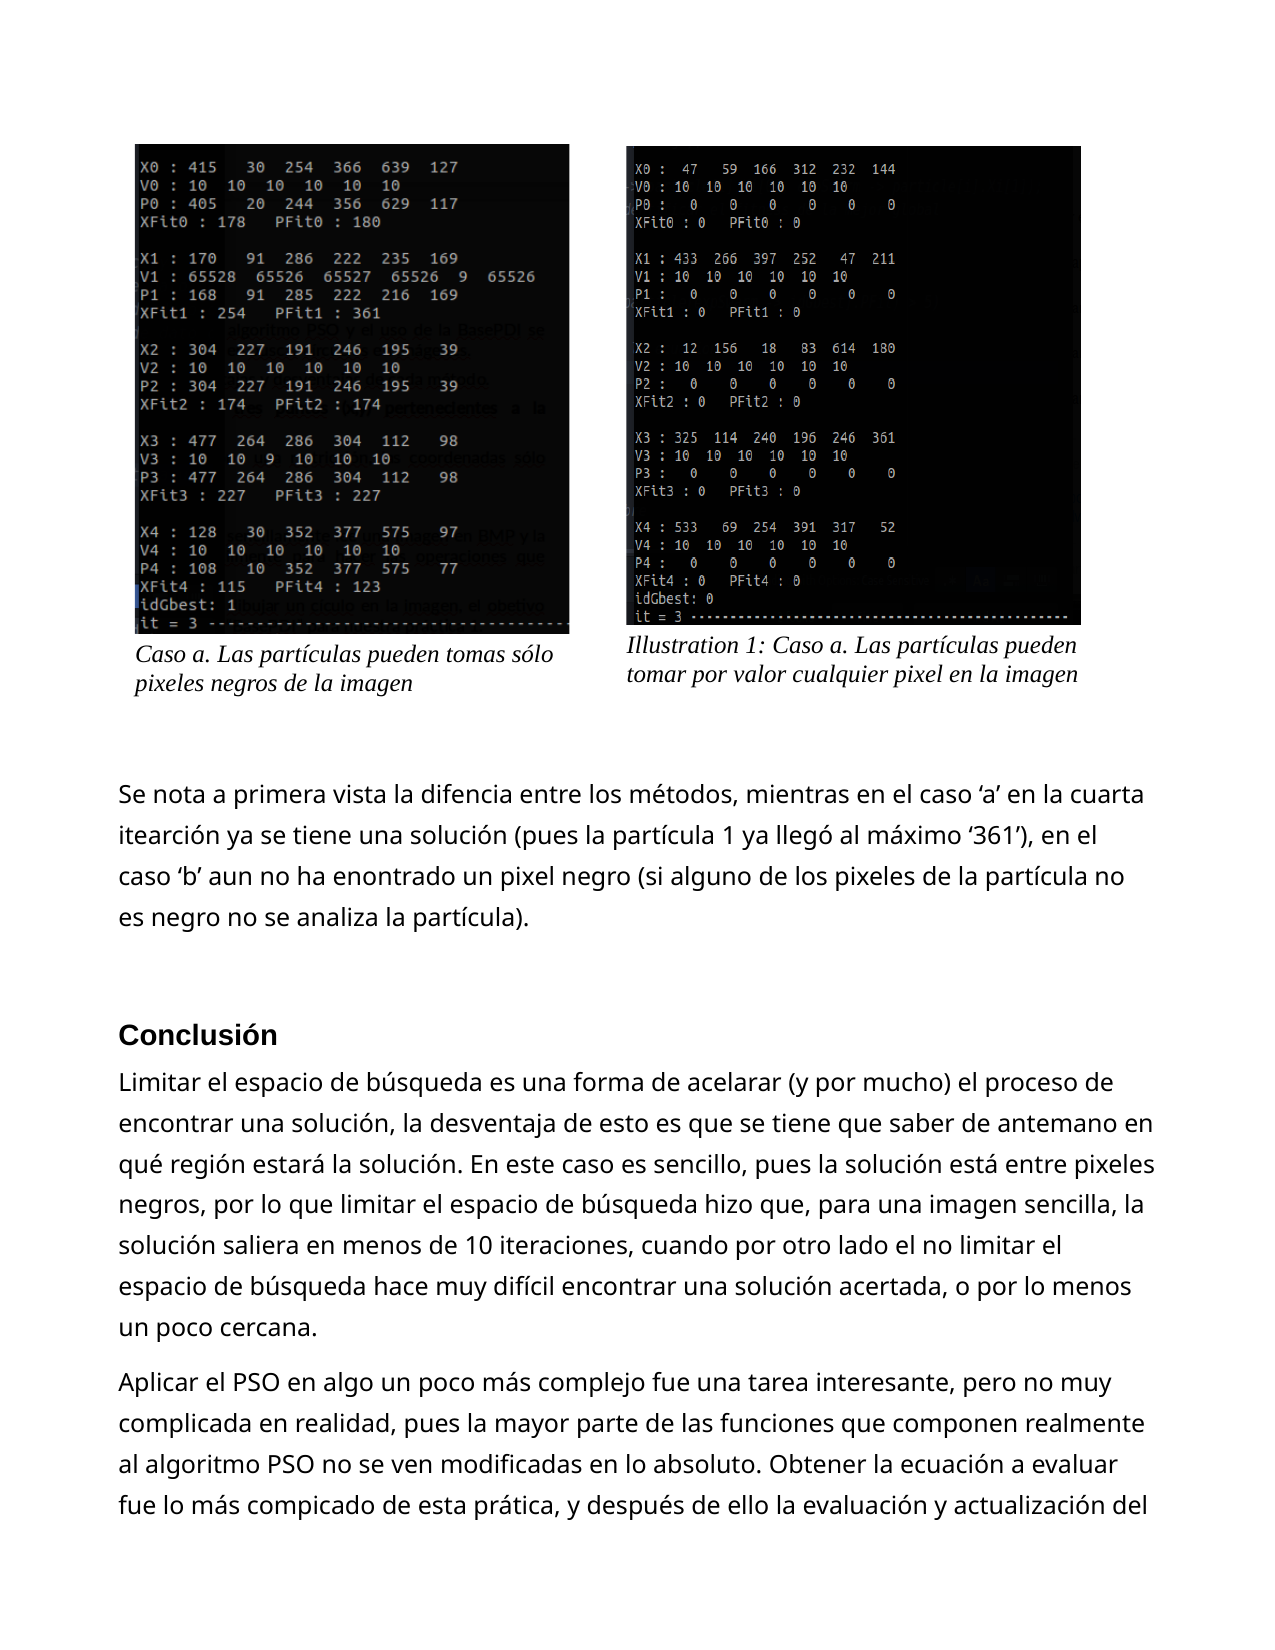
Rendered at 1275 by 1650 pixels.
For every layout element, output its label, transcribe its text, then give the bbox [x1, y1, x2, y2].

picture [249, 144, 570, 634]
text Aplicar el PSO en algo un poco más complejo fue una tarea interesante, pero no muy complicada en realidad, pues la mayor parte de las funciones que componen realmente al algoritmo PSO no se ven modificadas en lo absoluto. Obtener la ecuación a evaluar fue lo más compicado de esta prática, y después de ello la evaluación y actualización del [118, 1365, 1157, 1522]
picture [780, 146, 1081, 625]
text Limitar el espacio de búsqueda es una forma de acelarar (y por mucho) el proceso de encontrar una solución, la desventaja de esto es que se tiene que saber de antemano en qué región estará la solución. En este caso es sencillo, pues la solución está entre pixeles negros, por lo que limitar el espacio de búsqueda hizo que, para una imagen sencilla, la solución saliera en menos de 10 iteraciones, cuando por otro lado el no limitar el espacio de búsqueda hace muy difícil encontrar una solución acertada, o por lo menos un poco cercana. [118, 1064, 1157, 1344]
text Caso a. Las partículas pueden tomas sólo pixeles negros de la imagen [135, 634, 569, 696]
text Illustration 1: Caso a. Las partículas pueden tomar por valor cualquier pixel en la imagen [626, 147, 1081, 687]
text Se nota a primera vista la difencia entre los métodos, mientras en el caso ‘a’ en la cuarta itearción ya se tiene una solución (pues la partícula 1 ya llegó al máximo ‘361’), en el caso ‘b’ aun no ha enontrado un pixel negro (si alguno de los pixeles de la partícula no es negro no se analiza la partícula). [118, 777, 1157, 933]
subtitle Conclusión [118, 1018, 1157, 1052]
